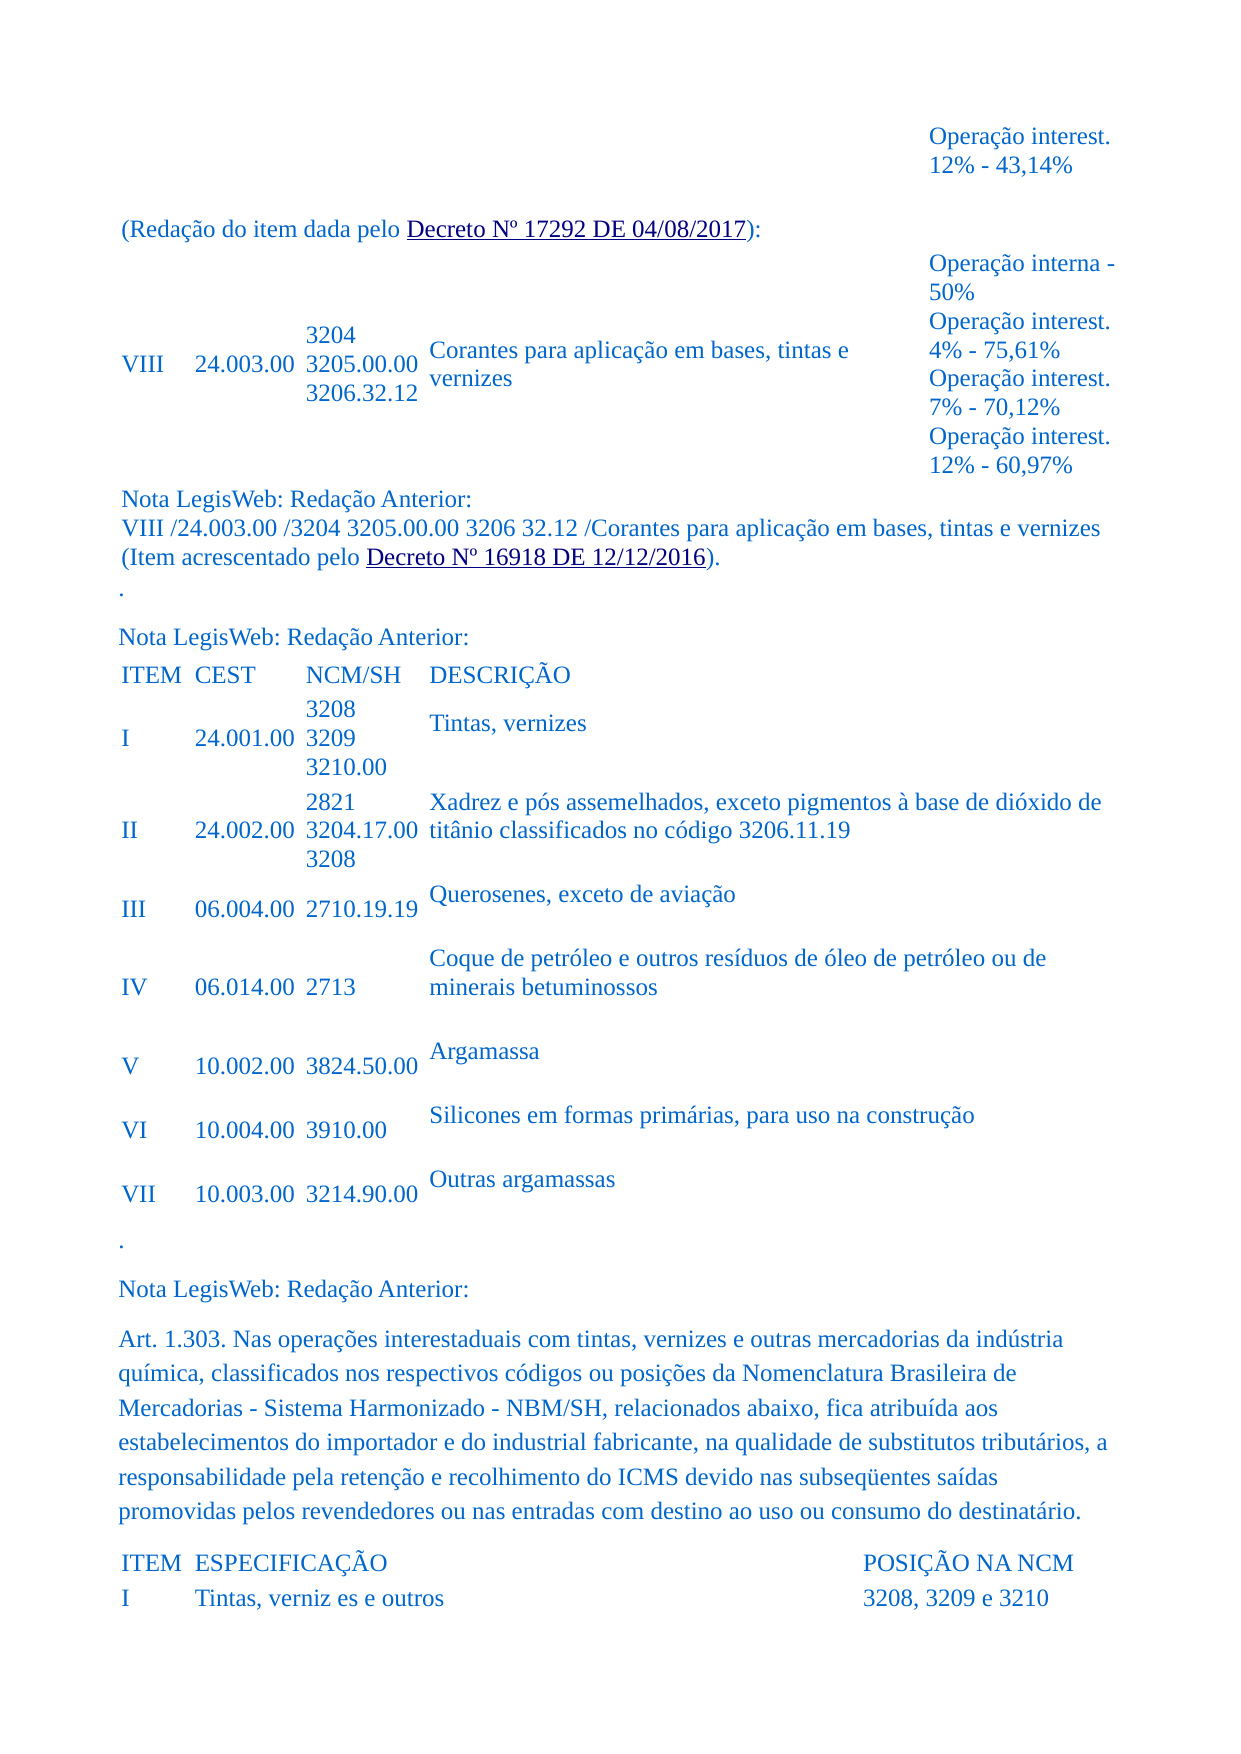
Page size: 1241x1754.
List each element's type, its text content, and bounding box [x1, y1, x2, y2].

table_header ITEM [118, 657, 192, 692]
table_cell 06.014.00 [192, 941, 303, 1033]
table_cell Coque de petróleo e outros resíduos de óleo de petróleo ou de minerais betuminossos [426, 941, 1122, 1033]
table_cell 10.003.00 [192, 1161, 303, 1226]
table_header CEST [192, 657, 303, 692]
table_cell Tintas, vernizes [426, 692, 1122, 784]
table_cell II [118, 784, 192, 876]
table_cell 2713 [303, 941, 426, 1033]
table_header ITEM [118, 1545, 192, 1580]
table_cell 3214.90.00 [303, 1161, 426, 1226]
table_cell 10.002.00 [192, 1033, 303, 1097]
table_cell [426, 118, 926, 211]
table_cell VII [118, 1161, 192, 1226]
table_header NCM/SH [303, 657, 426, 692]
table_cell Operação interna - 50% Operação interest. 4% - 75,61% Operação interest. 7% - 70,12% Operação interest. 12% - 60,97% [926, 246, 1122, 481]
table_cell 06.004.00 [192, 876, 303, 941]
table_cell 24.003.00 [192, 246, 303, 481]
table_header DESCRIÇÃO [426, 657, 1122, 692]
table_cell V [118, 1033, 192, 1097]
table_cell 3208, 3209 e 3210 [860, 1580, 1122, 1614]
table_cell 2710.19.19 [303, 876, 426, 941]
table_cell [303, 118, 426, 211]
table_cell Argamassa [426, 1033, 1122, 1097]
table_cell I [118, 692, 192, 784]
table_cell VI [118, 1098, 192, 1161]
table_cell Operação interest. 12% - 43,14% [926, 118, 1122, 211]
table_cell I [118, 1580, 192, 1614]
text . [118, 573, 1122, 602]
table_header ESPECIFICAÇÃO [192, 1545, 860, 1580]
table_cell Tintas, verniz es e outros [192, 1580, 860, 1614]
table_cell VIII [118, 246, 192, 481]
table_cell IV [118, 941, 192, 1033]
table_cell [118, 118, 192, 211]
table_cell Corantes para aplicação em bases, tintas e vernizes [426, 246, 926, 481]
table_cell [192, 118, 303, 211]
text Nota LegisWeb: Redação Anterior: [118, 622, 1122, 651]
table_cell Nota LegisWeb: Redação Anterior: VIII /24.003.00 /3204 3205.00.00 3206 32.12 /Corantes para aplicação em bases, tintas e vernizes (Item acrescentado pelo Decreto Nº 16918 DE 12/12/2016). [118, 481, 1122, 573]
table_cell Silicones em formas primárias, para uso na construção [426, 1098, 1122, 1161]
table_cell 3824.50.00 [303, 1033, 426, 1097]
table_cell (Redação do item dada pelo Decreto Nº 17292 DE 04/08/2017): [118, 211, 1122, 246]
table_cell Xadrez e pós assemelhados, exceto pigmentos à base de dióxido de titânio classificados no código 3206.11.19 [426, 784, 1122, 876]
text Nota LegisWeb: Redação Anterior: [118, 1274, 1122, 1303]
table_cell 10.004.00 [192, 1098, 303, 1161]
table_cell 24.002.00 [192, 784, 303, 876]
table_cell 3208 3209 3210.00 [303, 692, 426, 784]
table_cell III [118, 876, 192, 941]
text . [118, 1226, 1122, 1254]
table_cell 24.001.00 [192, 692, 303, 784]
table_cell 3910.00 [303, 1098, 426, 1161]
text Art. 1.303. Nas operações interestaduais com tintas, vernizes e outras mercadorias da indústria química, classificados nos respectivos códigos ou posições da Nomenclatura Brasileira de Mercadorias - Sistema Harmonizado - NBM/SH, relacionados abaixo, fica atribuída aos estabelecimentos do importador e do industrial fabricante, na qualidade de substitutos tributários, a responsabilidade pela retenção e recolhimento do ICMS devido nas subseqüentes saídas promovidas pelos revendedores ou nas entradas com destino ao uso ou consumo do destinatário. [118, 1324, 1122, 1525]
table_cell Querosenes, exceto de aviação [426, 876, 1122, 941]
table_header POSIÇÃO NA NCM [860, 1545, 1122, 1580]
table_cell 2821 3204.17.00 3208 [303, 784, 426, 876]
table_cell Outras argamassas [426, 1161, 1122, 1226]
table_cell 3204 3205.00.00 3206.32.12 [303, 246, 426, 481]
